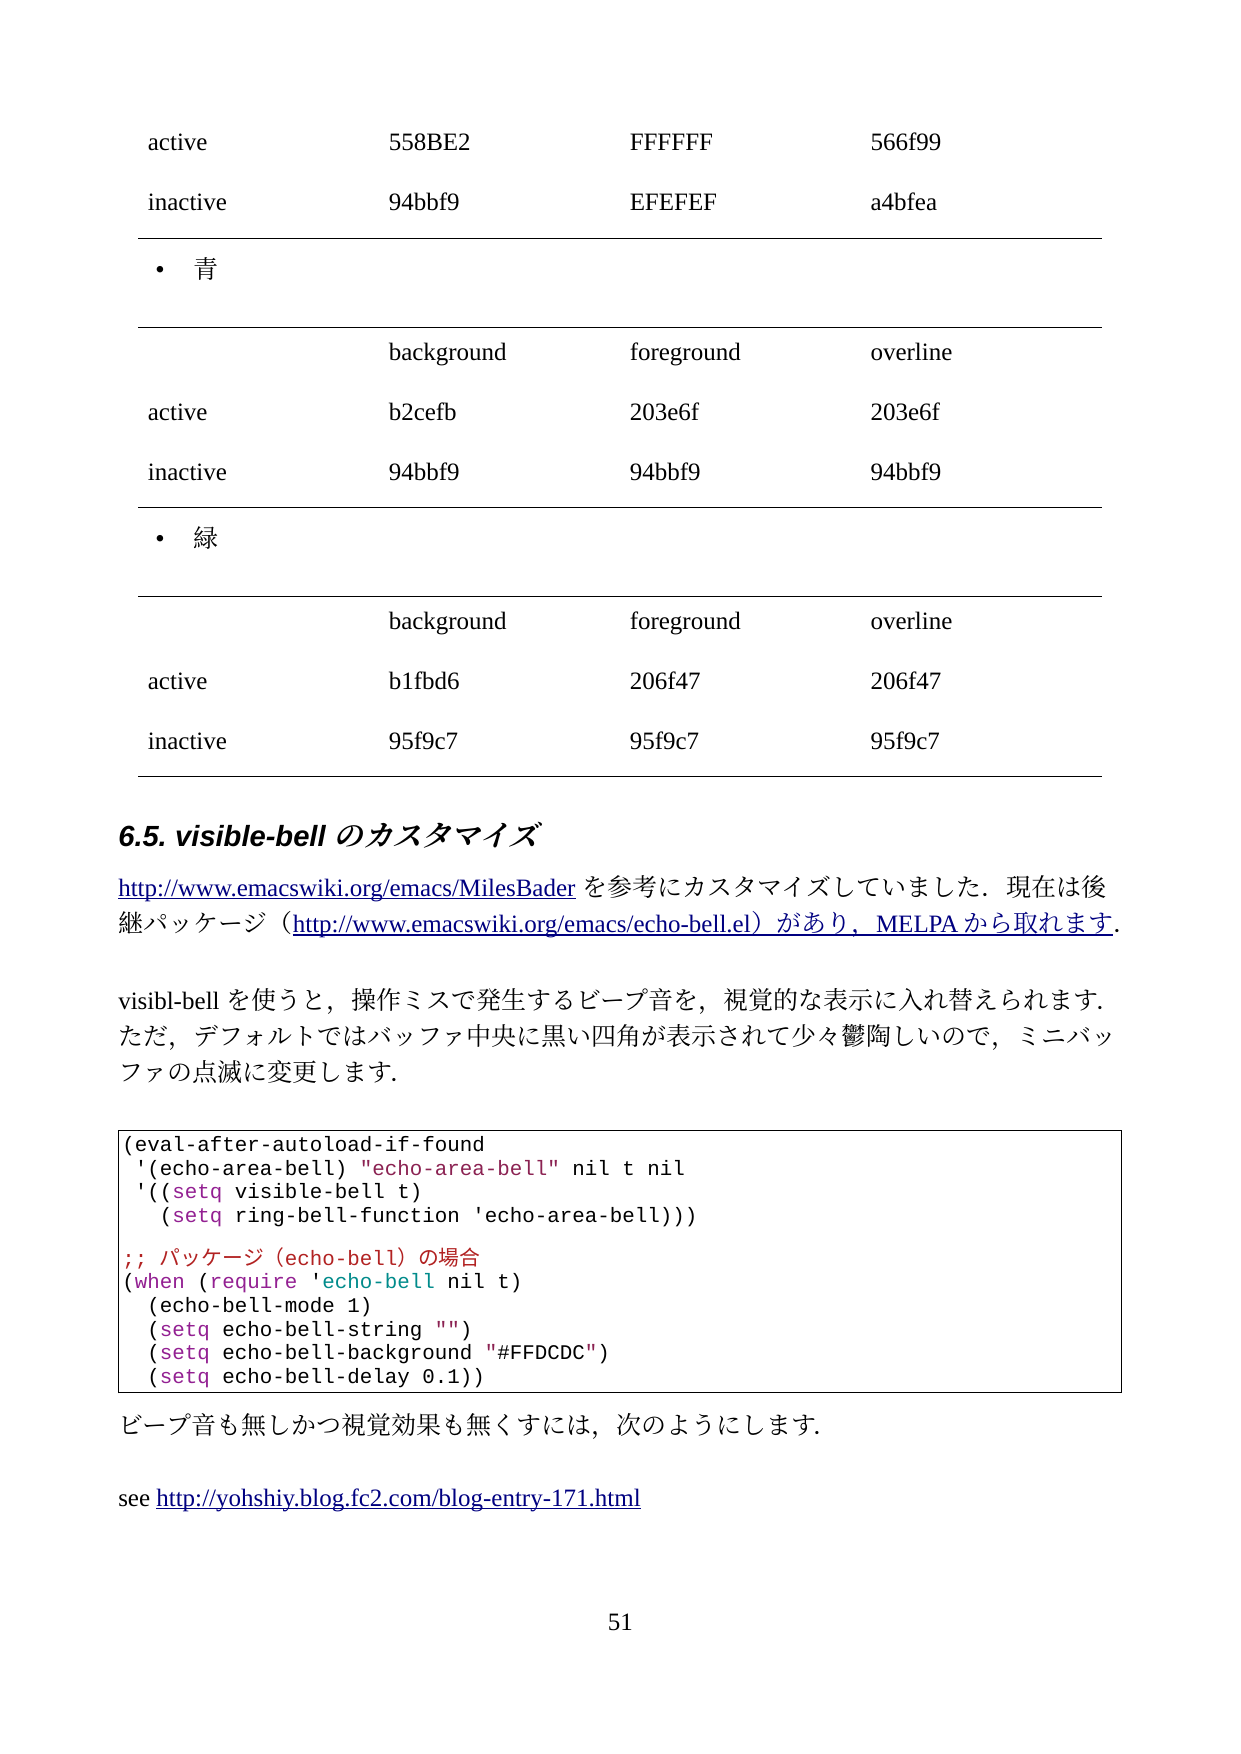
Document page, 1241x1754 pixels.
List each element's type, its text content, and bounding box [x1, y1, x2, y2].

list 青 [156, 250, 1122, 315]
text (setq ring-bell-function 'echo-area-bell))) [119, 1201, 1121, 1228]
table_header overline [861, 597, 1102, 656]
table_cell 94bbf9 [861, 447, 1102, 507]
table_cell 94bbf9 [379, 178, 620, 238]
text '((setq visible-bell t) [119, 1177, 1121, 1201]
table_cell EFEFEF [620, 178, 861, 238]
text (setq echo-bell-background "#FFDCDC") [119, 1338, 1121, 1362]
subtitle visible-bell のカスタマイズ [118, 813, 1122, 855]
text '(echo-area-bell) "echo-area-bell" nil t nil [119, 1154, 1121, 1177]
table_header overline [861, 328, 1102, 387]
table_cell active [138, 656, 379, 716]
table_header [138, 597, 379, 656]
text (echo-bell-mode 1) [119, 1291, 1121, 1315]
table_header background [379, 328, 620, 387]
table_cell 566f99 [861, 118, 1102, 178]
table_header foreground [620, 597, 861, 656]
table_cell a4bfea [861, 178, 1102, 238]
table_cell 95f9c7 [620, 716, 861, 776]
table_header foreground [620, 328, 861, 387]
table_cell 206f47 [861, 656, 1102, 716]
table_cell 558BE2 [379, 118, 620, 178]
table_cell b1fbd6 [379, 656, 620, 716]
table_cell 94bbf9 [379, 447, 620, 507]
table_cell active [138, 387, 379, 447]
table_header background [379, 597, 620, 656]
table_cell active [138, 118, 379, 178]
text (when (require 'echo-bell nil t) [119, 1267, 1121, 1291]
table_cell 95f9c7 [861, 716, 1102, 776]
text ビープ音も無しかつ視覚効果も無くすには，次のようにします． [118, 1406, 1122, 1471]
text (eval-after-autoload-if-found [119, 1131, 1121, 1154]
table_cell 95f9c7 [379, 716, 620, 776]
text (setq echo-bell-string "") [119, 1315, 1121, 1338]
table_cell inactive [138, 178, 379, 238]
table_header [138, 328, 379, 387]
text (setq echo-bell-delay 0.1)) [119, 1362, 1121, 1392]
table_cell inactive [138, 716, 379, 776]
table_cell 94bbf9 [620, 447, 861, 507]
text see http://yohshiy.blog.fc2.com/blog-entry-171.html [118, 1483, 1122, 1541]
table_cell 203e6f [861, 387, 1102, 447]
text visibl-bell を使うと，操作ミスで発生するビープ音を，視覚的な表示に入れ替えられます．ただ，デフォルトではバッファ中央に黒い四角が表示されて少々鬱陶しいので，ミニバッファの点滅に変更します． [118, 981, 1122, 1117]
text http://www.emacswiki.org/emacs/MilesBader を参考にカスタマイズしていました．現在は後継パッケージ（http://www.emacswiki.org/emacs/echo-bell.el）があり，MELPAから取れます． [118, 868, 1122, 968]
list 緑 [156, 519, 1122, 584]
table_cell FFFFFF [620, 118, 861, 178]
text ;; パッケージ（echo-bell）の場合 [119, 1237, 1121, 1267]
table_cell 206f47 [620, 656, 861, 716]
table_cell 203e6f [620, 387, 861, 447]
table_cell b2cefb [379, 387, 620, 447]
table_cell inactive [138, 447, 379, 507]
